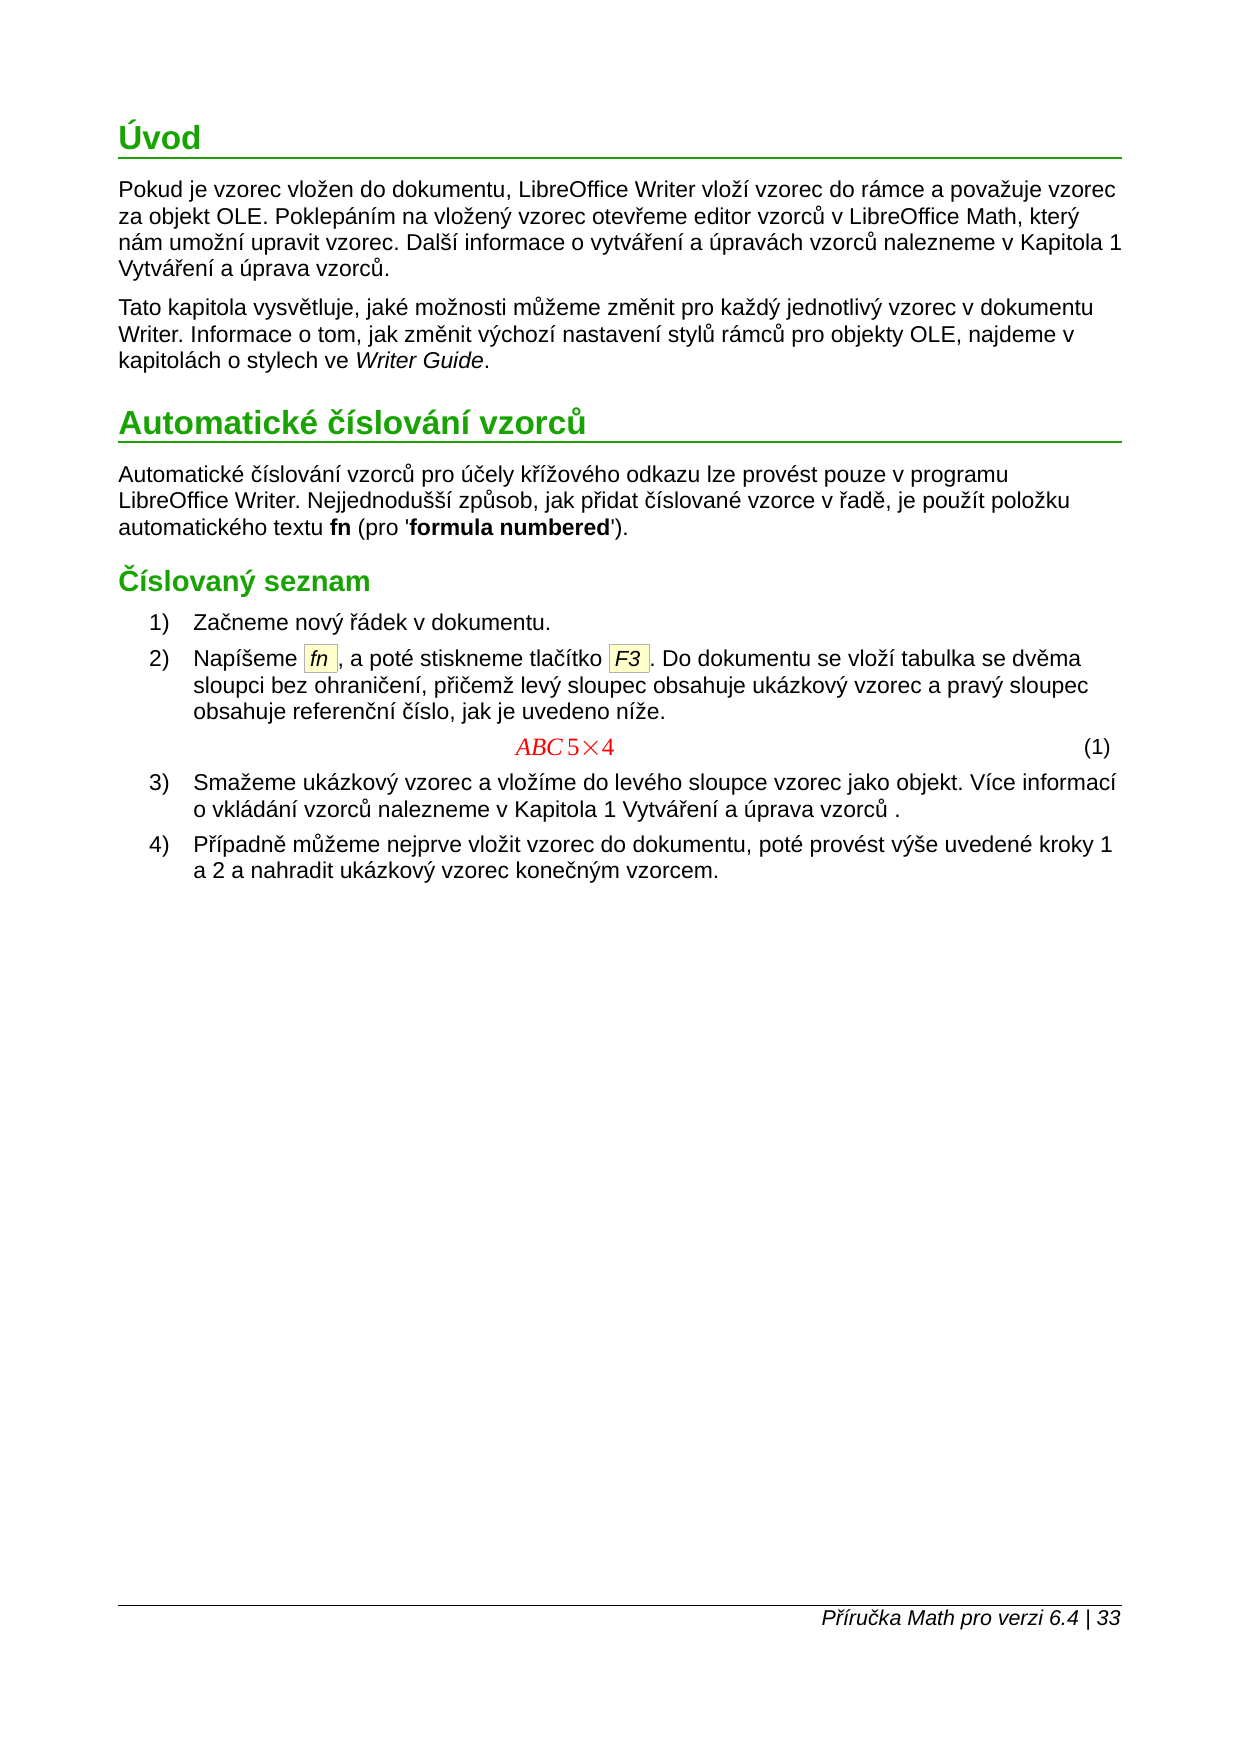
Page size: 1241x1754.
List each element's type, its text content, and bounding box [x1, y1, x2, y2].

subtitle Úvod [118, 118, 1122, 157]
list Případně můžeme nejprve vložit vzorec do dokumentu, poté provést výše uvedené kroky 1 a 2 a nahradit ukázkový vzorec konečným vzorcem. [169, 831, 1122, 884]
list Začneme nový řádek v dokumentu. [169, 609, 1122, 635]
list Smažeme ukázkový vzorec a vložíme do levého sloupce vzorec jako objekt. Více informací o vkládání vzorců nalezneme v kapitole 1 - Vytváření a úpravy vzorců . [169, 769, 1122, 822]
text Automatické číslování vzorců pro účely křížového odkazu lze provést pouze v programu LibreOffice Writer. Nejjednodušší způsob, jak přidat číslované vzorce v řadě, je použít položku automatického textu fn (pro 'formula numbered'). [118, 461, 1122, 540]
list Napíšeme fn, a poté stiskneme tlačítko F3. Do dokumentu se vloží tabulka se dvěma sloupci bez ohraničení, přičemž levý sloupec obsahuje ukázkový vzorec a pravý sloupec obsahuje referenční číslo, jak je uvedeno níže. [169, 644, 1122, 725]
subtitle Číslovaný seznam [118, 564, 1122, 597]
text Pokud je vzorec vložen do dokumentu, LibreOffice Writer vloží vzorec do rámce a považuje vzorec za objekt OLE. Poklepáním na vložený vzorec otevřeme editor vzorců v LibreOffice Math, který nám umožní upravit vzorec. Další informace o vytváření a úpravách vzorců nalezneme v kapitole 1 - Vytváření a úpravy vzorců. [118, 176, 1122, 282]
text Tato kapitola vysvětluje, jaké možnosti můžeme změnit pro každý jednotlivý vzorec v dokumentu Writer. Informace o tom, jak změnit výchozí nastavení stylů rámců pro objekty OLE, najdeme v kapitolách o stylech ve Writer Guide. [118, 294, 1122, 373]
table_header (1) [1010, 734, 1122, 763]
subtitle Automatické číslování vzorců [118, 403, 1122, 441]
table_header [118, 734, 1010, 763]
